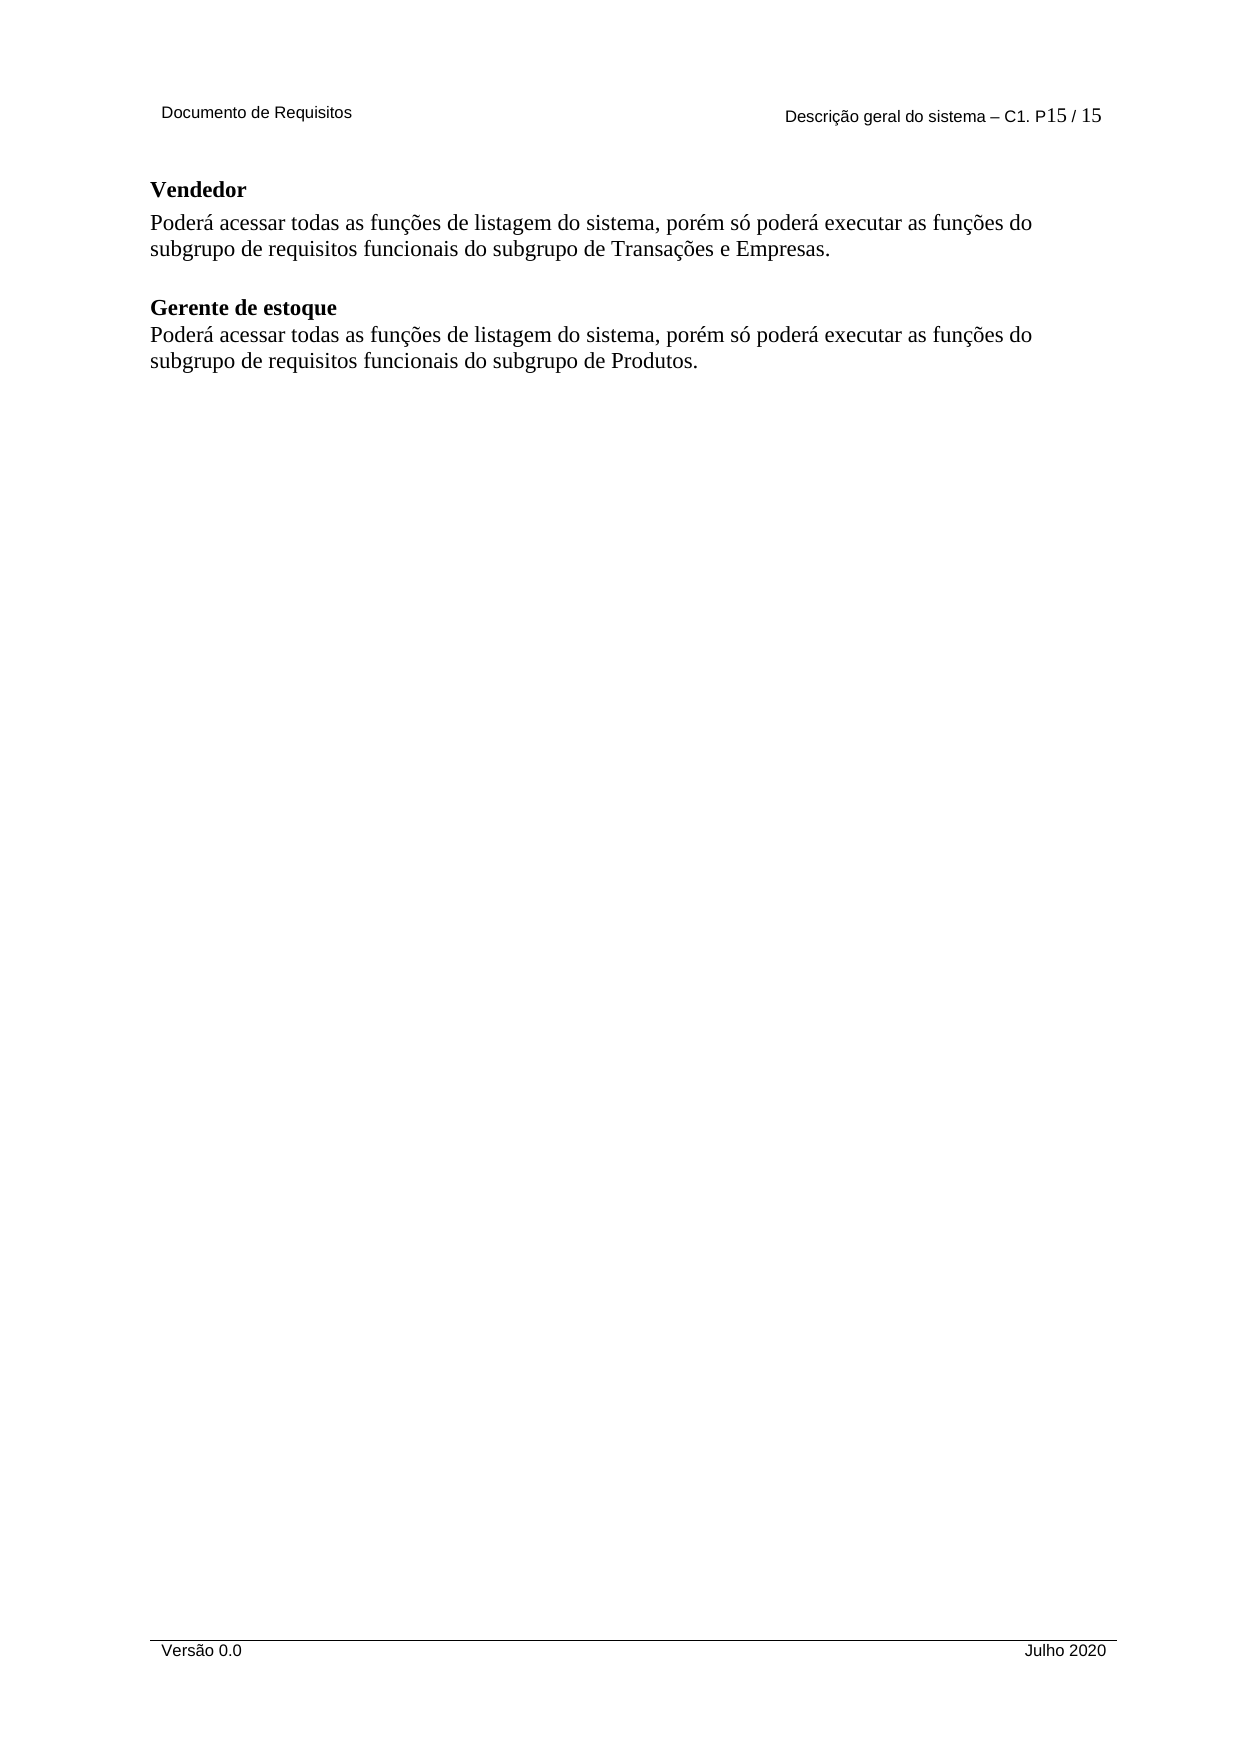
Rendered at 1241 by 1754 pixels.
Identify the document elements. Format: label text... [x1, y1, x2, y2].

text Gerente de estoque Poderá acessar todas as funções de listagem do sistema, porém só poderá executar as funções do subgrupo de requisitos funcionais do subgrupo de Produtos. [150, 268, 1090, 373]
text Vendedor [150, 150, 1090, 203]
text Poderá acessar todas as funções de listagem do sistema, porém só poderá executar as funções do subgrupo de requisitos funcionais do subgrupo de Transações e Empresas. [150, 209, 1090, 262]
